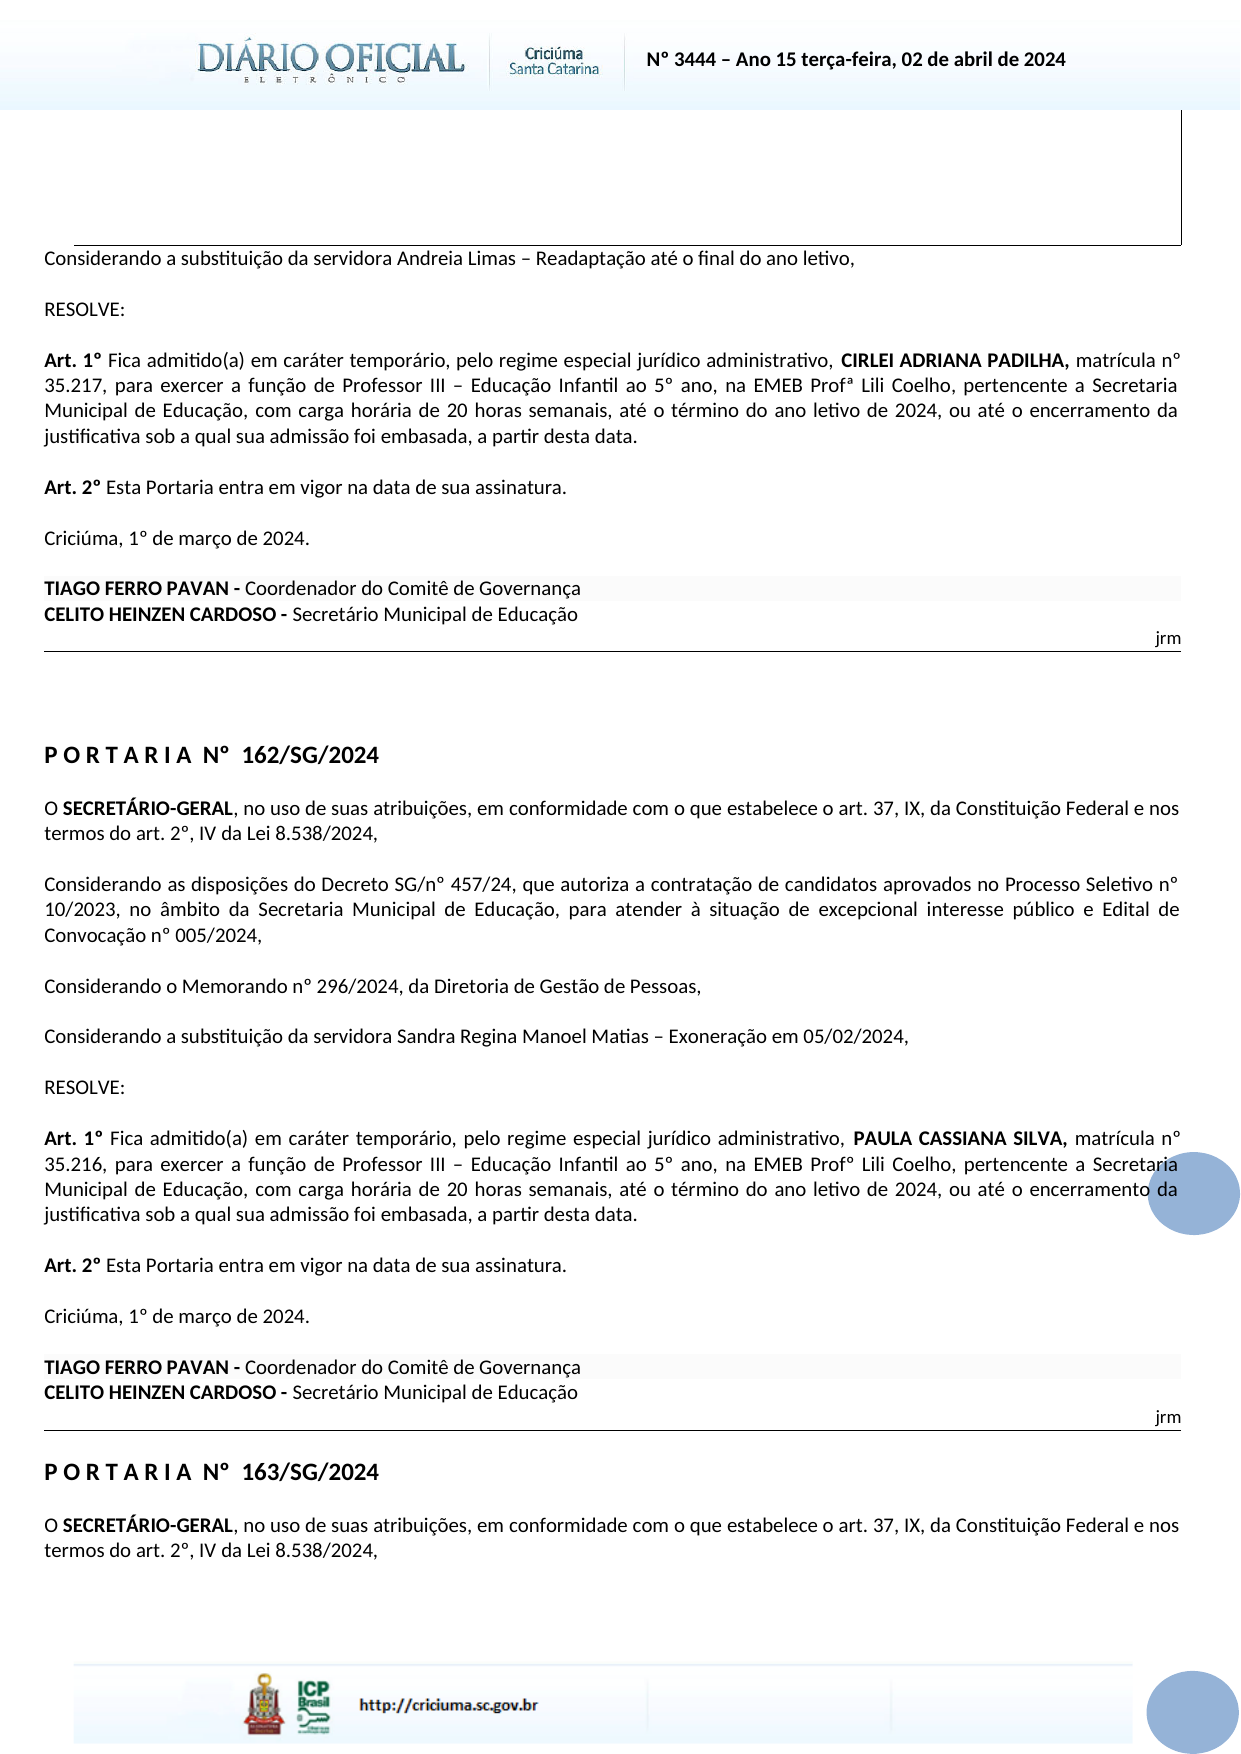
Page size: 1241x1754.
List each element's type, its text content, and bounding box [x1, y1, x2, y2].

text TIAGO FERRO PAVAN - Coordenador do Comitê de Governança [44, 576, 1181, 601]
text Considerando o Memorando nº 296/2024, da Diretoria de Gestão de Pessoas, [44, 973, 1181, 998]
text Art. 2º Esta Portaria entra em vigor na data de sua assinatura. [44, 474, 1181, 499]
text Criciúma, 1º de março de 2024. [44, 1303, 1181, 1329]
text CELITO HEINZEN CARDOSO - Secretário Municipal de Educação [44, 601, 1181, 626]
text RESOLVE: [44, 296, 1181, 321]
text jrm [44, 1405, 1181, 1430]
text O SECRETÁRIO-GERAL, no uso de suas atribuições, em conformidade com o que estabelece o art. 37, IX, da Constituição Federal e nos termos do art. 2º, IV da Lei 8.538/2024, [44, 795, 1181, 846]
text Considerando as disposições do Decreto SG/nº 457/24, que autoriza a contratação de candidatos aprovados no Processo Seletivo nº 10/2023, no âmbito da Secretaria Municipal de Educação, para atender à situação de excepcional interesse público e Edital de Convocação nº 005/2024, [44, 871, 1181, 947]
text jrm [44, 626, 1181, 651]
text Art. 1º Fica admitido(a) em caráter temporário, pelo regime especial jurídico administrativo, PAULA CASSIANA SILVA, matrícula nº 35.216, para exercer a função de Professor III – Educação Infantil ao 5º ano, na EMEB Profº Lili Coelho, pertencente a Secretaria Municipal de Educação, com carga horária de 20 horas semanais, até o término do ano letivo de 2024, ou até o encerramento da justificativa sob a qual sua admissão foi embasada, a partir desta data. [44, 1125, 1181, 1227]
text TIAGO FERRO PAVAN - Coordenador do Comitê de Governança [44, 1354, 1181, 1379]
text P O R T A R I A Nº 162/SG/2024 [44, 739, 1181, 769]
text Criciúma, 1º de março de 2024. [44, 525, 1181, 550]
text P O R T A R I A Nº 163/SG/2024 [44, 1456, 1181, 1487]
text CELITO HEINZEN CARDOSO - Secretário Municipal de Educação [44, 1379, 1181, 1405]
text Art. 1º Fica admitido(a) em caráter temporário, pelo regime especial jurídico administrativo, CIRLEI ADRIANA PADILHA, matrícula nº 35.217, para exercer a função de Professor III – Educação Infantil ao 5º ano, na EMEB Profª Lili Coelho, pertencente a Secretaria Municipal de Educação, com carga horária de 20 horas semanais, até o término do ano letivo de 2024, ou até o encerramento da justificativa sob a qual sua admissão foi embasada, a partir desta data. [44, 347, 1181, 448]
text Considerando a substituição da servidora Sandra Regina Manoel Matias – Exoneração em 05/02/2024, [44, 1024, 1181, 1049]
text Considerando a substituição da servidora Andreia Limas – Readaptação até o final do ano letivo, [44, 245, 1181, 271]
text Art. 2º Esta Portaria entra em vigor na data de sua assinatura. [44, 1252, 1181, 1278]
text O SECRETÁRIO-GERAL, no uso de suas atribuições, em conformidade com o que estabelece o art. 37, IX, da Constituição Federal e nos termos do art. 2º, IV da Lei 8.538/2024, [44, 1512, 1181, 1563]
text RESOLVE: [44, 1074, 1181, 1100]
